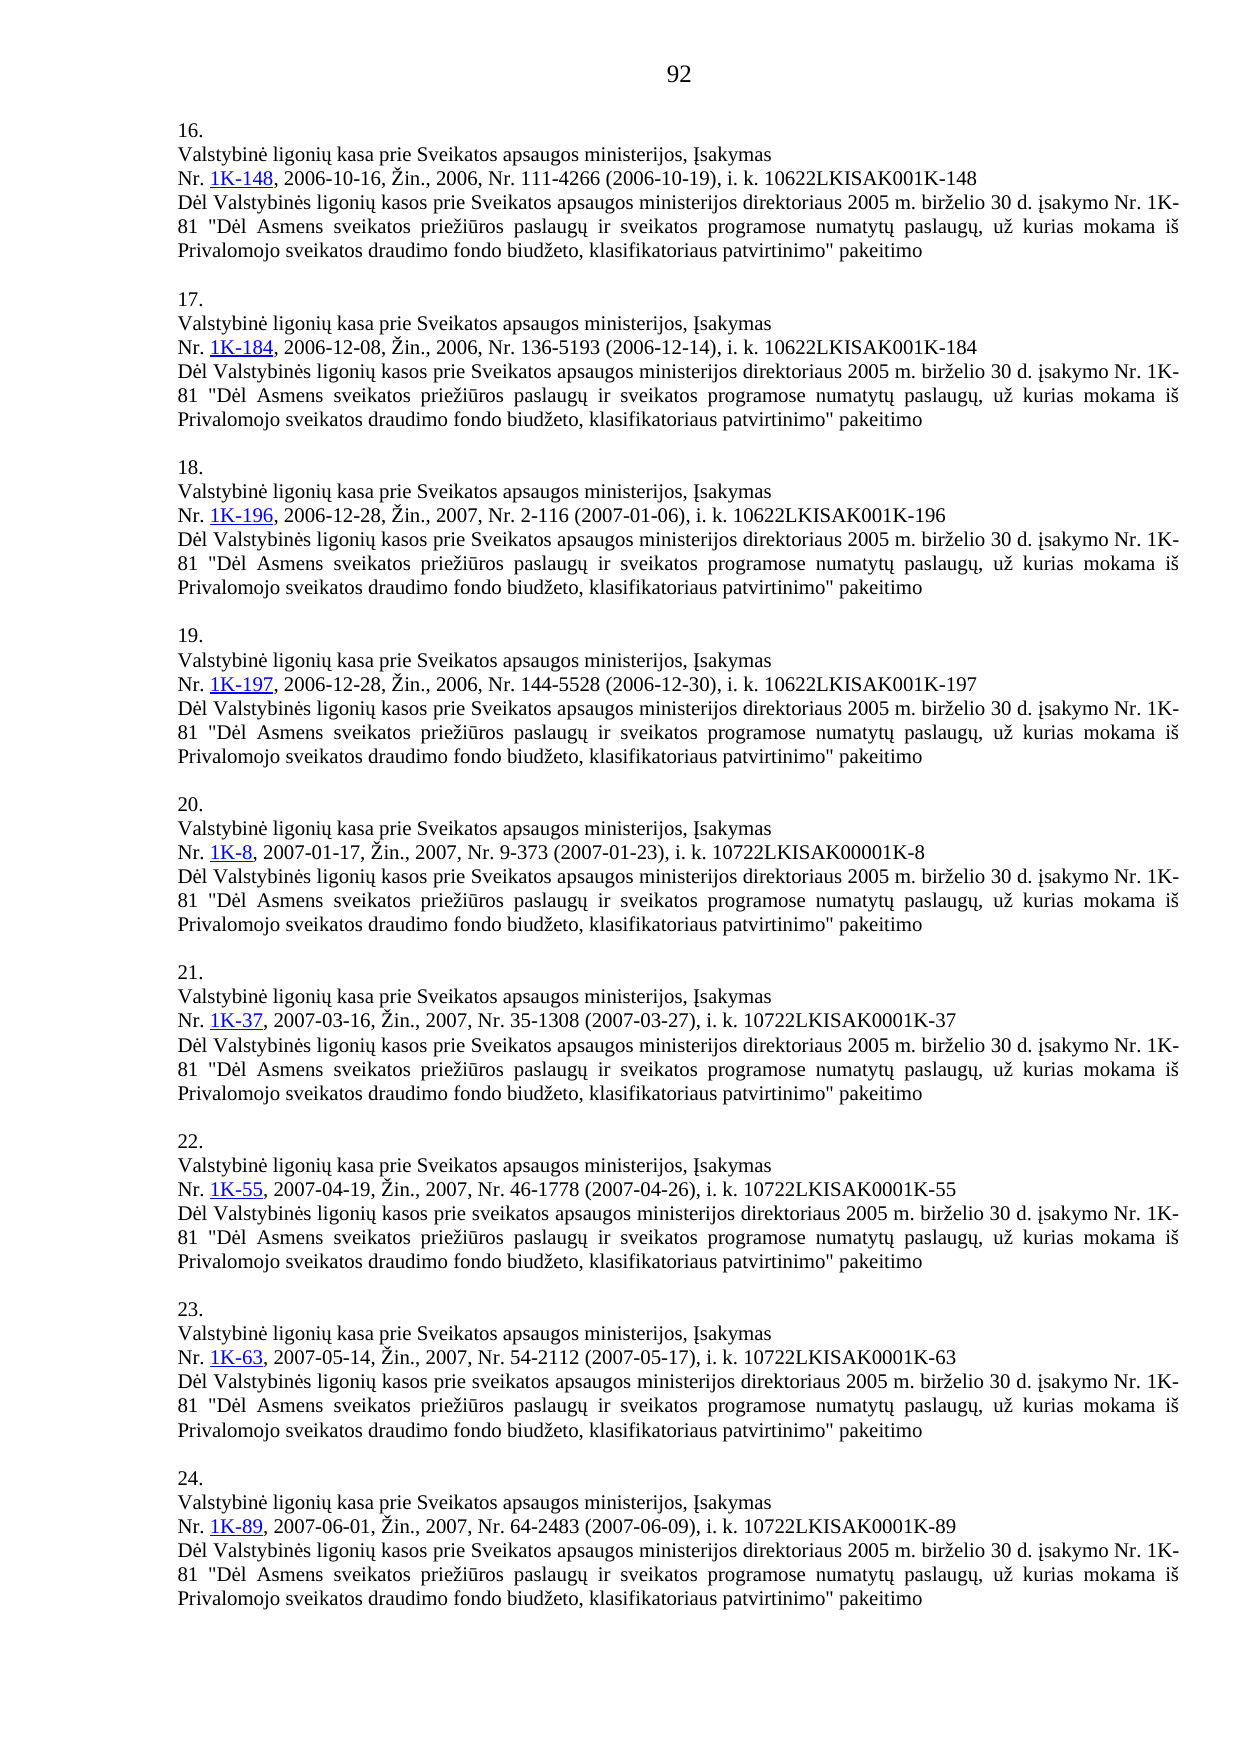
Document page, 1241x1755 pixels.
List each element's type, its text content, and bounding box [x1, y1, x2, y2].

text Dėl Valstybinės ligonių kasos prie Sveikatos apsaugos ministerijos direktoriaus 2005 m. birželio 30 d. įsakymo Nr. 1K-81 "Dėl Asmens sveikatos priežiūros paslaugų ir sveikatos programose numatytų paslaugų, už kurias mokama iš Privalomojo sveikatos draudimo fondo biudžeto, klasifikatoriaus patvirtinimo" pakeitimo [177, 864, 1181, 936]
text 19. [177, 623, 1181, 647]
text Nr. 1K-197, 2006-12-28, Žin., 2006, Nr. 144-5528 (2006-12-30), i. k. 10622LKISAK001K-197 [177, 672, 1181, 696]
text 16. [177, 118, 1181, 142]
text Nr. 1K-8, 2007-01-17, Žin., 2007, Nr. 9-373 (2007-01-23), i. k. 10722LKISAK00001K-8 [177, 840, 1181, 864]
text Dėl Valstybinės ligonių kasos prie Sveikatos apsaugos ministerijos direktoriaus 2005 m. birželio 30 d. įsakymo Nr. 1K-81 "Dėl Asmens sveikatos priežiūros paslaugų ir sveikatos programose numatytų paslaugų, už kurias mokama iš Privalomojo sveikatos draudimo fondo biudžeto, klasifikatoriaus patvirtinimo" pakeitimo [177, 1032, 1181, 1105]
text Valstybinė ligonių kasa prie Sveikatos apsaugos ministerijos, Įsakymas [177, 1153, 1181, 1177]
text Dėl Valstybinės ligonių kasos prie sveikatos apsaugos ministerijos direktoriaus 2005 m. birželio 30 d. įsakymo Nr. 1K-81 "Dėl Asmens sveikatos priežiūros paslaugų ir sveikatos programose numatytų paslaugų, už kurias mokama iš Privalomojo sveikatos draudimo fondo biudžeto, klasifikatoriaus patvirtinimo" pakeitimo [177, 1369, 1181, 1442]
text Nr. 1K-63, 2007-05-14, Žin., 2007, Nr. 54-2112 (2007-05-17), i. k. 10722LKISAK0001K-63 [177, 1345, 1181, 1369]
text Valstybinė ligonių kasa prie Sveikatos apsaugos ministerijos, Įsakymas [177, 142, 1181, 166]
text 21. [177, 960, 1181, 984]
text 24. [177, 1466, 1181, 1490]
text Nr. 1K-55, 2007-04-19, Žin., 2007, Nr. 46-1778 (2007-04-26), i. k. 10722LKISAK0001K-55 [177, 1177, 1181, 1201]
text Nr. 1K-196, 2006-12-28, Žin., 2007, Nr. 2-116 (2007-01-06), i. k. 10622LKISAK001K-196 [177, 503, 1181, 527]
text Valstybinė ligonių kasa prie Sveikatos apsaugos ministerijos, Įsakymas [177, 479, 1181, 503]
text Dėl Valstybinės ligonių kasos prie Sveikatos apsaugos ministerijos direktoriaus 2005 m. birželio 30 d. įsakymo Nr. 1K-81 "Dėl Asmens sveikatos priežiūros paslaugų ir sveikatos programose numatytų paslaugų, už kurias mokama iš Privalomojo sveikatos draudimo fondo biudžeto, klasifikatoriaus patvirtinimo" pakeitimo [177, 527, 1181, 599]
text Valstybinė ligonių kasa prie Sveikatos apsaugos ministerijos, Įsakymas [177, 984, 1181, 1008]
text Valstybinė ligonių kasa prie Sveikatos apsaugos ministerijos, Įsakymas [177, 816, 1181, 840]
text Valstybinė ligonių kasa prie Sveikatos apsaugos ministerijos, Įsakymas [177, 1490, 1181, 1514]
text Nr. 1K-89, 2007-06-01, Žin., 2007, Nr. 64-2483 (2007-06-09), i. k. 10722LKISAK0001K-89 [177, 1514, 1181, 1538]
text 22. [177, 1129, 1181, 1153]
text Valstybinė ligonių kasa prie Sveikatos apsaugos ministerijos, Įsakymas [177, 647, 1181, 672]
text Dėl Valstybinės ligonių kasos prie Sveikatos apsaugos ministerijos direktoriaus 2005 m. birželio 30 d. įsakymo Nr. 1K-81 "Dėl Asmens sveikatos priežiūros paslaugų ir sveikatos programose numatytų paslaugų, už kurias mokama iš Privalomojo sveikatos draudimo fondo biudžeto, klasifikatoriaus patvirtinimo" pakeitimo [177, 359, 1181, 431]
text Nr. 1K-148, 2006-10-16, Žin., 2006, Nr. 111-4266 (2006-10-19), i. k. 10622LKISAK001K-148 [177, 166, 1181, 190]
text Valstybinė ligonių kasa prie Sveikatos apsaugos ministerijos, Įsakymas [177, 1321, 1181, 1345]
text Dėl Valstybinės ligonių kasos prie Sveikatos apsaugos ministerijos direktoriaus 2005 m. birželio 30 d. įsakymo Nr. 1K-81 "Dėl Asmens sveikatos priežiūros paslaugų ir sveikatos programose numatytų paslaugų, už kurias mokama iš Privalomojo sveikatos draudimo fondo biudžeto, klasifikatoriaus patvirtinimo" pakeitimo [177, 190, 1181, 262]
text Dėl Valstybinės ligonių kasos prie Sveikatos apsaugos ministerijos direktoriaus 2005 m. birželio 30 d. įsakymo Nr. 1K-81 "Dėl Asmens sveikatos priežiūros paslaugų ir sveikatos programose numatytų paslaugų, už kurias mokama iš Privalomojo sveikatos draudimo fondo biudžeto, klasifikatoriaus patvirtinimo" pakeitimo [177, 1538, 1181, 1610]
text Dėl Valstybinės ligonių kasos prie sveikatos apsaugos ministerijos direktoriaus 2005 m. birželio 30 d. įsakymo Nr. 1K-81 "Dėl Asmens sveikatos priežiūros paslaugų ir sveikatos programose numatytų paslaugų, už kurias mokama iš Privalomojo sveikatos draudimo fondo biudžeto, klasifikatoriaus patvirtinimo" pakeitimo [177, 1201, 1181, 1273]
text 18. [177, 455, 1181, 479]
text 23. [177, 1297, 1181, 1321]
text 17. [177, 287, 1181, 311]
text Valstybinė ligonių kasa prie Sveikatos apsaugos ministerijos, Įsakymas [177, 311, 1181, 335]
text Nr. 1K-184, 2006-12-08, Žin., 2006, Nr. 136-5193 (2006-12-14), i. k. 10622LKISAK001K-184 [177, 335, 1181, 359]
text Dėl Valstybinės ligonių kasos prie Sveikatos apsaugos ministerijos direktoriaus 2005 m. birželio 30 d. įsakymo Nr. 1K-81 "Dėl Asmens sveikatos priežiūros paslaugų ir sveikatos programose numatytų paslaugų, už kurias mokama iš Privalomojo sveikatos draudimo fondo biudžeto, klasifikatoriaus patvirtinimo" pakeitimo [177, 696, 1181, 768]
text Nr. 1K-37, 2007-03-16, Žin., 2007, Nr. 35-1308 (2007-03-27), i. k. 10722LKISAK0001K-37 [177, 1008, 1181, 1032]
text 20. [177, 792, 1181, 816]
